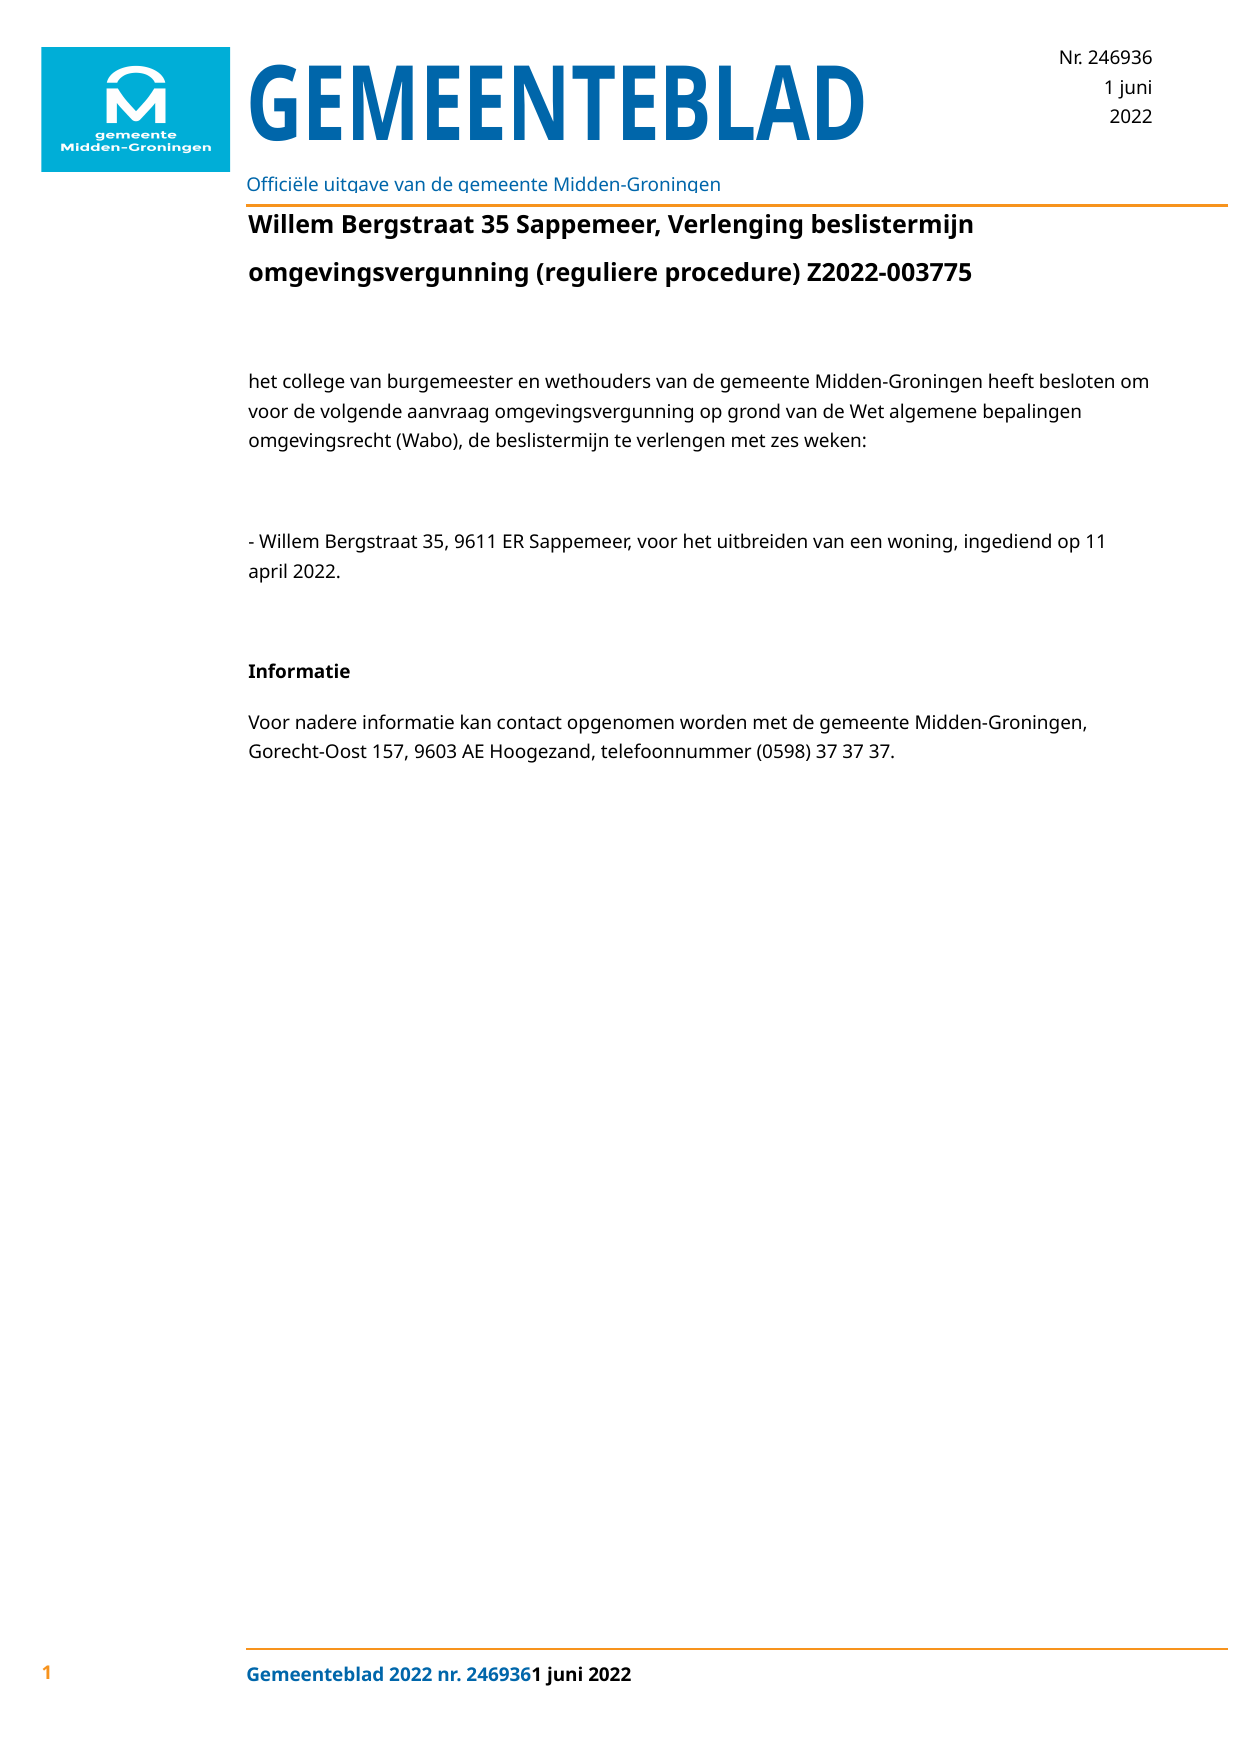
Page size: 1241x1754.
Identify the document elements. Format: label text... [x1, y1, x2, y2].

text Informatie [248, 659, 1152, 684]
text - Willem Bergstraat 35, 9611 ER Sappemeer, voor het uitbreiden van een woning, ingediend op 11 april 2022. [248, 528, 1152, 584]
text het college van burgemeester en wethouders van de gemeente Midden-Groningen heeft besloten om voor de volgende aanvraag omgevingsvergunning op grond van de Wet algemene bepalingen omgevingsrecht (Wabo), de beslistermijn te verlengen met zes weken: [248, 368, 1152, 453]
picture [108, 66, 164, 82]
picture [107, 89, 165, 122]
text Voor nadere informatie kan contact opgenomen worden met de gemeente Midden-Groningen, Gorecht-Oost 157, 9603 AE Hoogezand, telefoonnummer (0598) 37 37 37. [248, 709, 1152, 764]
text Willem Bergstraat 35 Sappemeer, Verlenging beslistermijn omgevingsvergunning (reguliere procedure) Z2022-003775 [248, 207, 1152, 288]
picture [184, 146, 190, 153]
